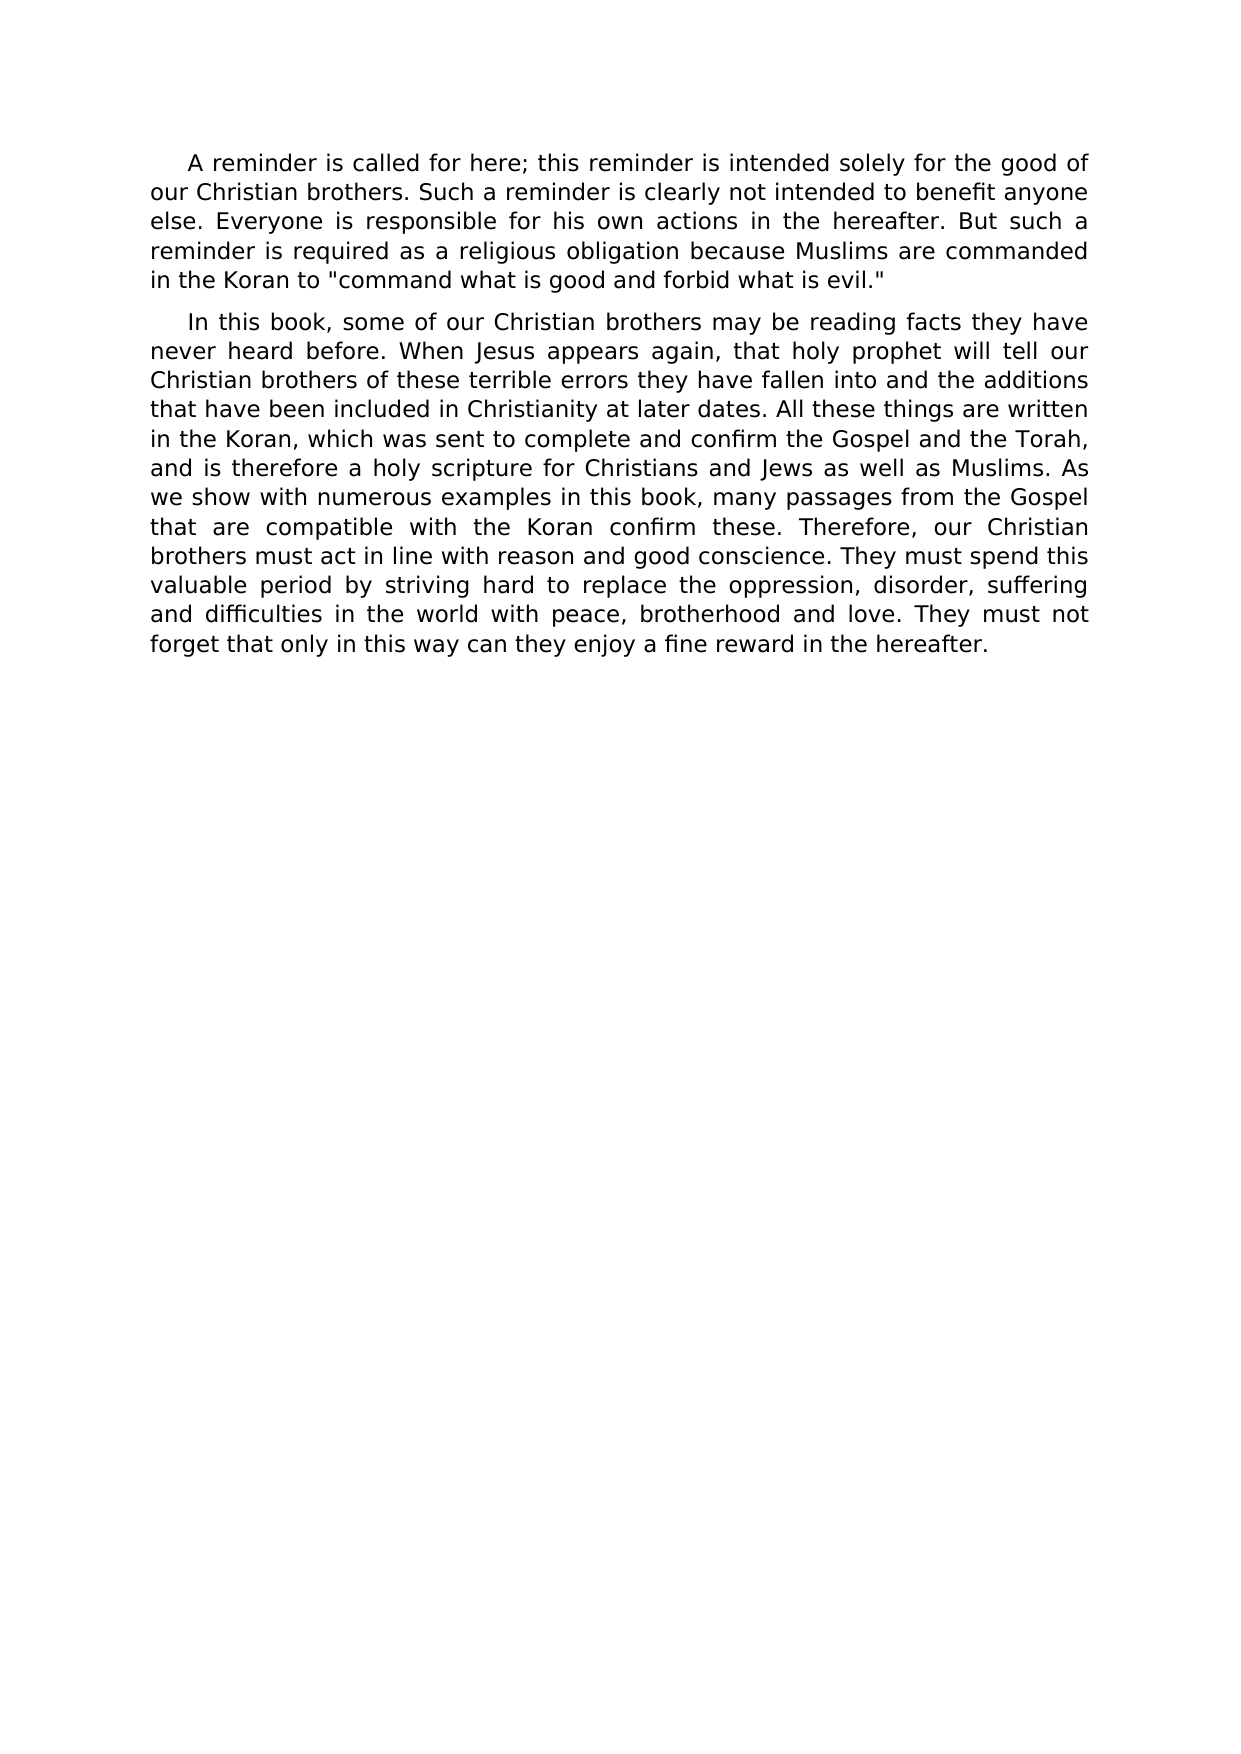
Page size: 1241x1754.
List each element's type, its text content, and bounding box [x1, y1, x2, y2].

text In this book, some of our Christian brothers may be reading facts they have never heard before. When Jesus appears again, that holy prophet will tell our Christian brothers of these terrible errors they have fallen into and the additions that have been included in Christianity at later dates. All these things are written in the Koran, which was sent to complete and confirm the Gospel and the Torah, and is therefore a holy scripture for Christians and Jews as well as Muslims. As we show with numerous examples in this book, many passages from the Gospel that are compatible with the Koran confirm these. Therefore, our Christian brothers must act in line with reason and good conscience. They must spend this valuable period by striving hard to replace the oppression, disorder, suffering and difficulties in the world with peace, brotherhood and love. They must not forget that only in this way can they enjoy a fine reward in the hereafter. [150, 309, 1090, 657]
text A reminder is called for here; this reminder is intended solely for the good of our Christian brothers. Such a reminder is clearly not intended to benefit anyone else. Everyone is responsible for his own actions in the hereafter. But such a reminder is required as a religious obligation because Muslims are commanded in the Koran to "command what is good and forbid what is evil." [150, 150, 1090, 294]
